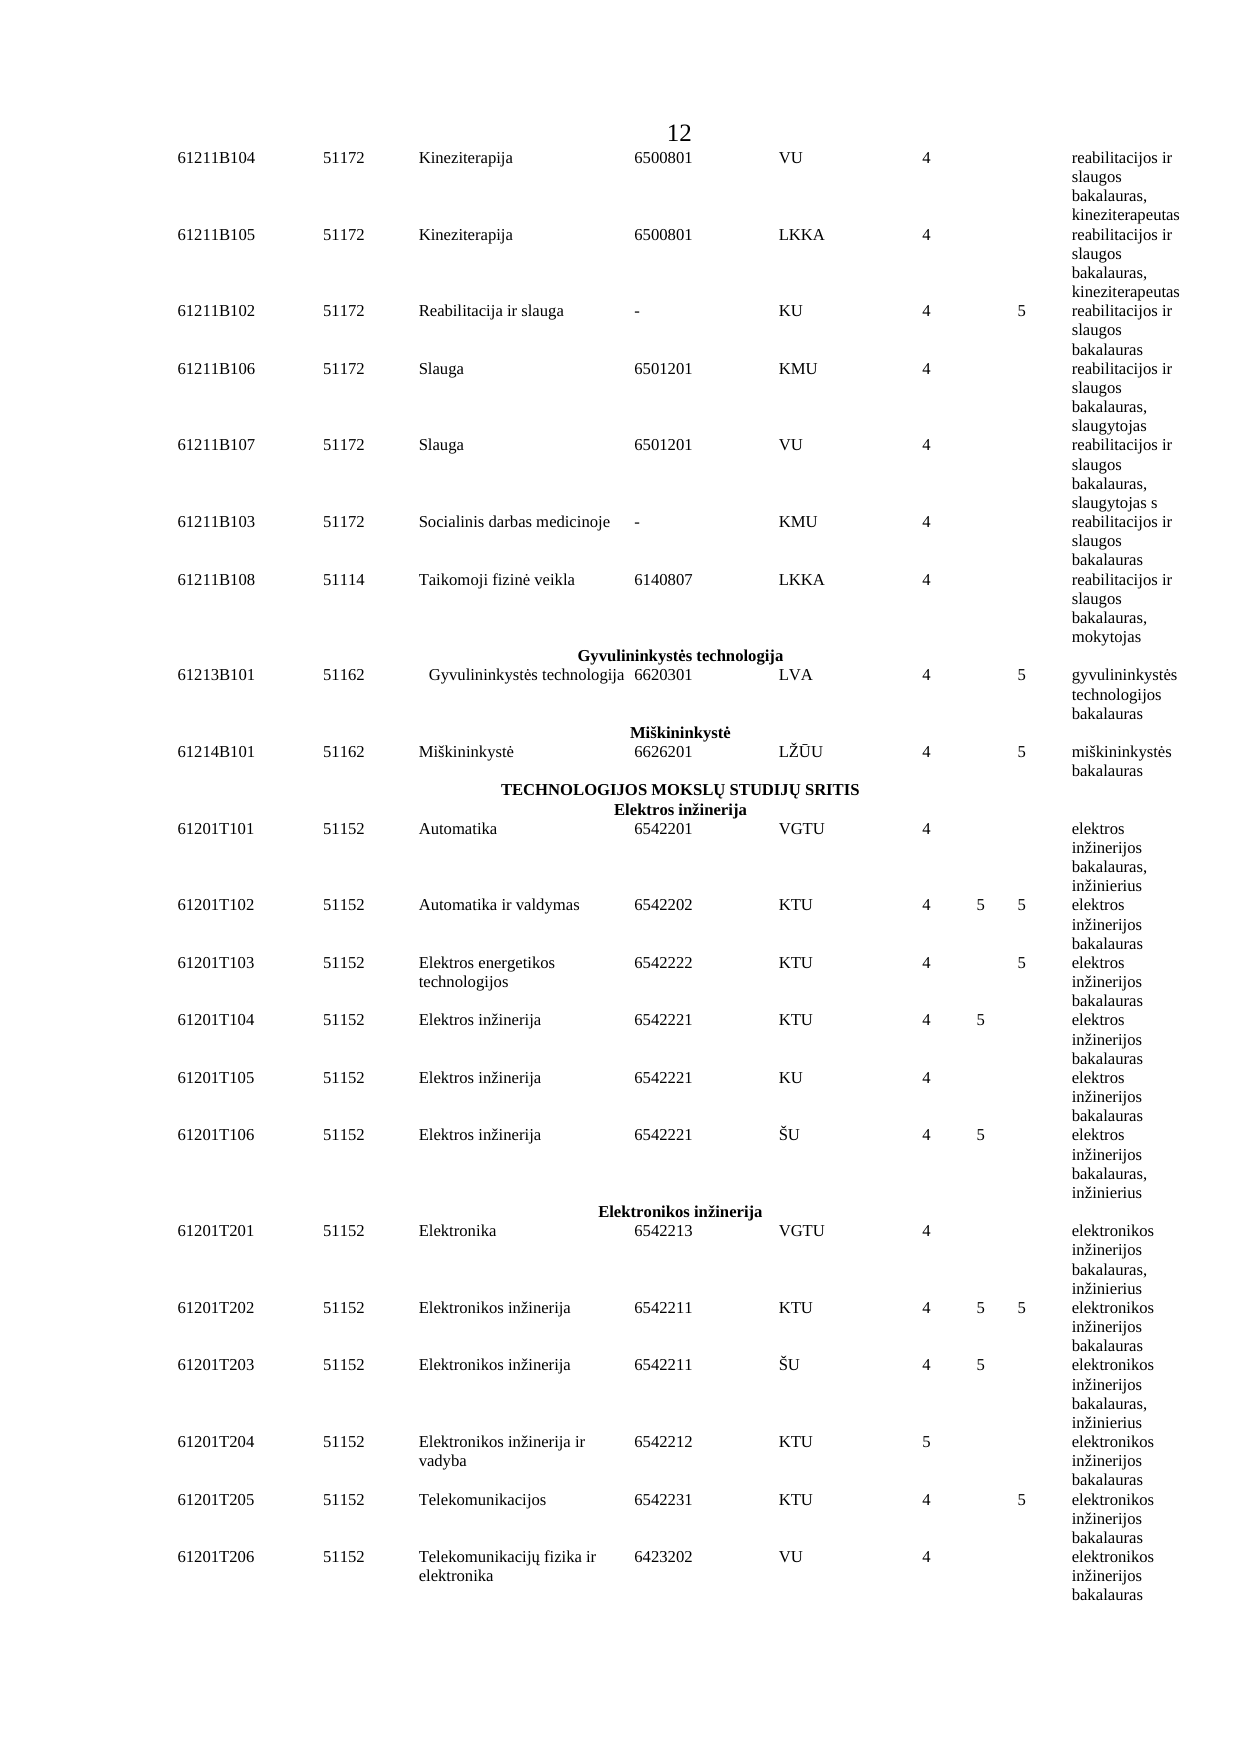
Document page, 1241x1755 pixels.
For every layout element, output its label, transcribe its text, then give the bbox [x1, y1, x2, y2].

table_cell 61213B101 [177, 665, 323, 723]
table_cell 61201T104 [177, 1010, 323, 1068]
table_cell 4 [922, 1547, 976, 1604]
table_cell 5 [1017, 301, 1072, 358]
table_cell [976, 742, 1017, 780]
table_cell 6542213 [634, 1221, 778, 1298]
table_cell LKKA [779, 224, 922, 301]
table_cell Slauga [419, 435, 634, 512]
table_cell [976, 1068, 1017, 1125]
table_cell 61201T202 [177, 1298, 323, 1355]
table_cell elektronikos inžinerijos bakalauras [1072, 1432, 1183, 1489]
table_cell 6626201 [634, 742, 778, 780]
table_cell KTU [779, 1489, 922, 1547]
table_cell elektros inžinerijos bakalauras [1072, 953, 1183, 1010]
table_cell LŽŪU [779, 742, 922, 780]
table_cell - [634, 301, 778, 358]
table_cell [976, 224, 1017, 301]
table_cell 61201T206 [177, 1547, 323, 1604]
table_cell 4 [922, 569, 976, 646]
table_cell reabilitacijos ir slaugos bakalauras [1072, 301, 1183, 358]
table_cell 4 [922, 953, 976, 1010]
table_cell 6423202 [634, 1547, 778, 1604]
table_cell elektronikos inžinerijos bakalauras, inžinierius [1072, 1221, 1183, 1298]
table_cell [1017, 148, 1072, 224]
table_cell Gyvulininkystės technologija [177, 646, 1183, 665]
table_cell Elektros inžinerija [419, 1125, 634, 1202]
table_cell reabilitacijos ir slaugos bakalauras [1072, 512, 1183, 569]
table_cell [976, 301, 1017, 358]
table_cell elektros inžinerijos bakalauras, inžinierius [1072, 819, 1183, 895]
table_cell elektronikos inžinerijos bakalauras [1072, 1489, 1183, 1547]
table_cell 4 [922, 1010, 976, 1068]
table_cell 51172 [323, 301, 418, 358]
table_cell 6542221 [634, 1010, 778, 1068]
table_cell 4 [922, 742, 976, 780]
table_cell KTU [779, 953, 922, 1010]
table_cell elektros inžinerijos bakalauras [1072, 1068, 1183, 1125]
table_cell 5 [1017, 1298, 1072, 1355]
table_cell Miškininkystė [419, 742, 634, 780]
table_cell KTU [779, 1432, 922, 1489]
table_cell Telekomunikacijų fizika ir elektronika [419, 1547, 634, 1604]
table_cell 5 [1017, 1489, 1072, 1547]
table_cell [976, 1432, 1017, 1489]
table_cell Taikomoji fizinė veikla [419, 569, 634, 646]
table_cell elektronikos inžinerijos bakalauras [1072, 1547, 1183, 1604]
table_cell [1017, 569, 1072, 646]
table_cell 6542231 [634, 1489, 778, 1547]
table_cell 51114 [323, 569, 418, 646]
table_cell reabilitacijos ir slaugos bakalauras, kineziterapeutas [1072, 224, 1183, 301]
table_cell [976, 1489, 1017, 1547]
table_cell 61201T205 [177, 1489, 323, 1547]
table_cell 61201T203 [177, 1355, 323, 1432]
table_cell [1017, 1010, 1072, 1068]
table_cell [1017, 359, 1072, 435]
table_cell 51172 [323, 224, 418, 301]
table_cell Automatika ir valdymas [419, 895, 634, 953]
table_cell [1017, 1432, 1072, 1489]
table_cell 51152 [323, 1010, 418, 1068]
table_cell [976, 359, 1017, 435]
table_cell 61211B102 [177, 301, 323, 358]
table_cell [976, 1221, 1017, 1298]
table_cell reabilitacijos ir slaugos bakalauras, slaugytojas s [1072, 435, 1183, 512]
table_cell TECHNOLOGIJOS MOKSLŲ STUDIJŲ SRITIS [177, 780, 1183, 799]
table_cell Elektros inžinerija [177, 799, 1183, 818]
table_cell 4 [922, 1221, 976, 1298]
table_cell 4 [922, 1355, 976, 1432]
table_cell elektros inžinerijos bakalauras [1072, 1010, 1183, 1068]
table_cell 4 [922, 1068, 976, 1125]
table_cell 4 [922, 435, 976, 512]
table_cell 51152 [323, 1489, 418, 1547]
table_cell Miškininkystė [177, 723, 1183, 742]
table_cell 51152 [323, 895, 418, 953]
table_cell 6542202 [634, 895, 778, 953]
table_cell Elektronikos inžinerija [419, 1355, 634, 1432]
table_cell 61201T103 [177, 953, 323, 1010]
table_cell 5 [1017, 665, 1072, 723]
table_cell elektros inžinerijos bakalauras, inžinierius [1072, 1125, 1183, 1202]
table_cell Automatika [419, 819, 634, 895]
table_cell 6542221 [634, 1068, 778, 1125]
table_cell 51172 [323, 435, 418, 512]
table_cell KMU [779, 512, 922, 569]
table_cell 5 [976, 895, 1017, 953]
table_cell 51152 [323, 1125, 418, 1202]
table_cell reabilitacijos ir slaugos bakalauras, slaugytojas [1072, 359, 1183, 435]
table_cell 61201T201 [177, 1221, 323, 1298]
table_cell VU [779, 435, 922, 512]
table_cell Elektronikos inžinerija ir vadyba [419, 1432, 634, 1489]
table_cell 51152 [323, 1298, 418, 1355]
table_cell Telekomunikacijos [419, 1489, 634, 1547]
table_cell [976, 569, 1017, 646]
table_cell KTU [779, 895, 922, 953]
table_cell 6140807 [634, 569, 778, 646]
table_cell Elektronikos inžinerija [419, 1298, 634, 1355]
table_cell 51152 [323, 1547, 418, 1604]
table_cell 4 [922, 359, 976, 435]
table_cell 61201T101 [177, 819, 323, 895]
table_cell [1017, 1125, 1072, 1202]
table_cell 6501201 [634, 435, 778, 512]
table_cell [976, 512, 1017, 569]
table_cell Socialinis darbas medicinoje [419, 512, 634, 569]
table_cell 5 [1017, 953, 1072, 1010]
table_cell LVA [779, 665, 922, 723]
table_cell 51172 [323, 148, 418, 224]
table_cell 4 [922, 1125, 976, 1202]
table_cell 5 [976, 1010, 1017, 1068]
table_cell VGTU [779, 819, 922, 895]
table_cell 61214B101 [177, 742, 323, 780]
table_cell 5 [922, 1432, 976, 1489]
table_cell 4 [922, 512, 976, 569]
table_cell [1017, 1547, 1072, 1604]
table_cell 6542221 [634, 1125, 778, 1202]
table_cell gyvulininkystės technologijos bakalauras [1072, 665, 1183, 723]
table_cell 61211B107 [177, 435, 323, 512]
table_cell 51152 [323, 1068, 418, 1125]
table_cell 5 [976, 1298, 1017, 1355]
table_cell 61201T204 [177, 1432, 323, 1489]
table_cell 4 [922, 148, 976, 224]
table_cell 51152 [323, 953, 418, 1010]
table_cell 61201T106 [177, 1125, 323, 1202]
table_cell 61211B105 [177, 224, 323, 301]
table_cell 4 [922, 1489, 976, 1547]
table_cell 5 [976, 1125, 1017, 1202]
table_cell [1017, 1221, 1072, 1298]
table_cell [1017, 224, 1072, 301]
table_cell [1017, 435, 1072, 512]
table_cell 51152 [323, 1221, 418, 1298]
table_cell Gyvulininkystės technologija [419, 665, 634, 723]
table_cell Reabilitacija ir slauga [419, 301, 634, 358]
table_cell [976, 435, 1017, 512]
table_cell 6500801 [634, 148, 778, 224]
table_cell [976, 1547, 1017, 1604]
table_cell 6500801 [634, 224, 778, 301]
table_cell Elektros inžinerija [419, 1068, 634, 1125]
table_cell 6501201 [634, 359, 778, 435]
table_cell VU [779, 148, 922, 224]
table_cell KMU [779, 359, 922, 435]
table_cell KU [779, 301, 922, 358]
table_cell 51152 [323, 819, 418, 895]
table_cell Elektronika [419, 1221, 634, 1298]
table_cell 4 [922, 665, 976, 723]
table_cell KTU [779, 1298, 922, 1355]
table_cell 51162 [323, 665, 418, 723]
table_cell 4 [922, 895, 976, 953]
table_cell [976, 148, 1017, 224]
table_cell elektronikos inžinerijos bakalauras [1072, 1298, 1183, 1355]
table_cell 61211B103 [177, 512, 323, 569]
table_cell Kineziterapija [419, 224, 634, 301]
table_cell 51152 [323, 1432, 418, 1489]
table_cell [976, 665, 1017, 723]
table_cell 51172 [323, 512, 418, 569]
table_cell [1017, 1068, 1072, 1125]
table_cell reabilitacijos ir slaugos bakalauras, kineziterapeutas [1072, 148, 1183, 224]
table_cell [1017, 1355, 1072, 1432]
table_cell Elektronikos inžinerija [177, 1202, 1183, 1221]
table_cell 5 [1017, 742, 1072, 780]
table_cell reabilitacijos ir slaugos bakalauras, mokytojas [1072, 569, 1183, 646]
table_cell 4 [922, 224, 976, 301]
table_cell ŠU [779, 1125, 922, 1202]
table_cell elektros inžinerijos bakalauras [1072, 895, 1183, 953]
table_cell [976, 819, 1017, 895]
table_cell 5 [976, 1355, 1017, 1432]
table_cell 51162 [323, 742, 418, 780]
table_cell - [634, 512, 778, 569]
table_cell 61211B108 [177, 569, 323, 646]
table_cell VGTU [779, 1221, 922, 1298]
table_cell 51172 [323, 359, 418, 435]
table_cell VU [779, 1547, 922, 1604]
table_cell 4 [922, 301, 976, 358]
table_cell 61201T105 [177, 1068, 323, 1125]
table_cell 6542201 [634, 819, 778, 895]
table_cell Slauga [419, 359, 634, 435]
table_cell 6542211 [634, 1298, 778, 1355]
table_cell 4 [922, 1298, 976, 1355]
table_cell 4 [922, 819, 976, 895]
table_cell [976, 953, 1017, 1010]
table_cell [1017, 512, 1072, 569]
table_cell 6542211 [634, 1355, 778, 1432]
table_cell ŠU [779, 1355, 922, 1432]
table_cell 6542212 [634, 1432, 778, 1489]
table_cell KTU [779, 1010, 922, 1068]
table_cell 6620301 [634, 665, 778, 723]
table_cell 61211B106 [177, 359, 323, 435]
table_cell Kineziterapija [419, 148, 634, 224]
table_cell Elektros energetikos technologijos [419, 953, 634, 1010]
table_cell elektronikos inžinerijos bakalauras, inžinierius [1072, 1355, 1183, 1432]
table_cell LKKA [779, 569, 922, 646]
table_cell KU [779, 1068, 922, 1125]
table_cell 6542222 [634, 953, 778, 1010]
table_cell 61201T102 [177, 895, 323, 953]
table_cell [1017, 819, 1072, 895]
table_cell 61211B104 [177, 148, 323, 224]
table_cell 5 [1017, 895, 1072, 953]
table_cell miškininkystės bakalauras [1072, 742, 1183, 780]
table_cell 51152 [323, 1355, 418, 1432]
table_cell Elektros inžinerija [419, 1010, 634, 1068]
